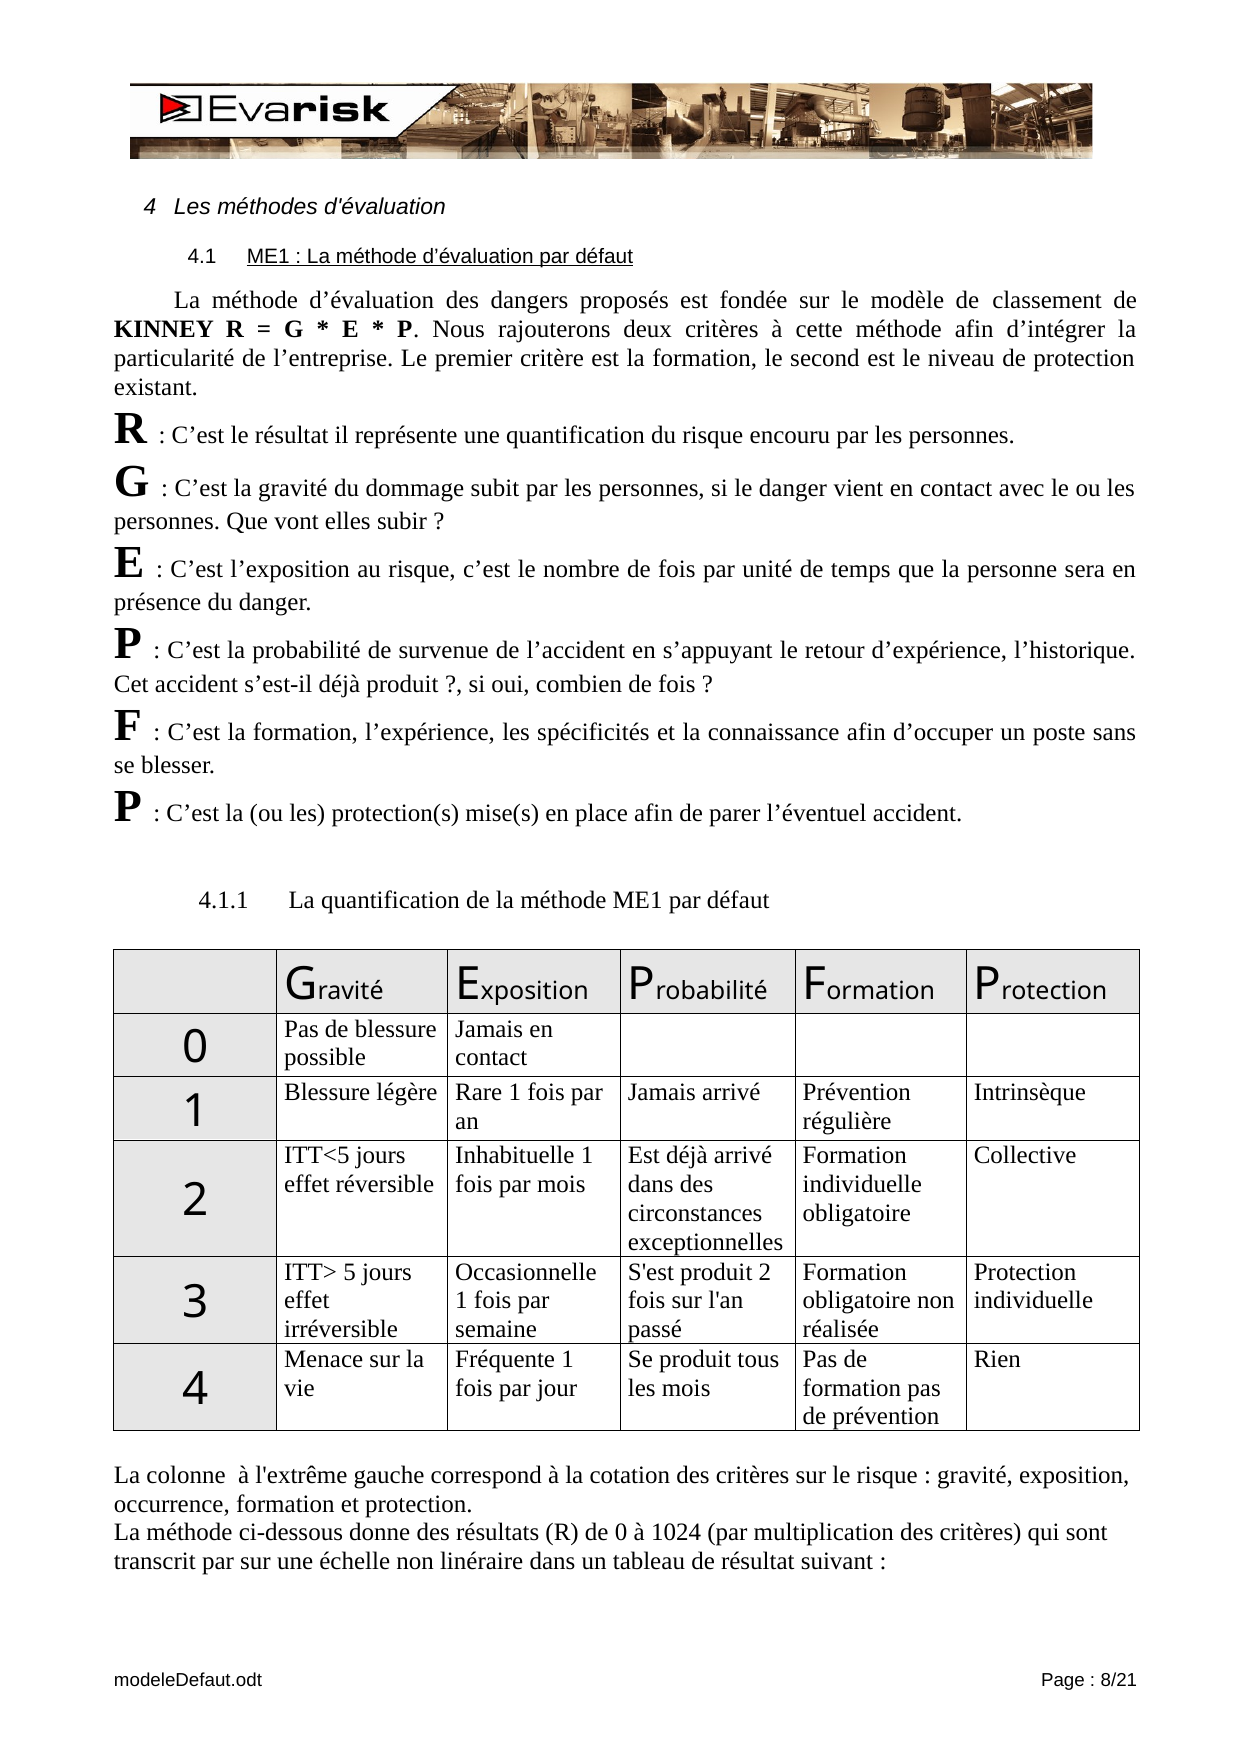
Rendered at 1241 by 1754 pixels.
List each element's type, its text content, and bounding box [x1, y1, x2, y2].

table_cell Blessure légère [277, 1077, 447, 1139]
table_cell 2 [114, 1141, 276, 1256]
table_header Gravité [277, 950, 447, 1013]
text F : C’est la formation, l’expérience, les spécificités et la connaissance afin d’occuper un poste sans se blesser. [114, 697, 1137, 779]
text La colonne à l'extrême gauche correspond à la cotation des critères sur le risque : gravité, exposition, occurrence, formation et protection. [114, 1460, 1137, 1517]
table_cell Intrinsèque [967, 1077, 1139, 1139]
table_header [114, 950, 276, 1013]
table_cell Jamais en contact [448, 1014, 620, 1076]
table_cell Jamais arrivé [621, 1077, 795, 1139]
table_cell S'est produit 2 fois sur l'an passé [621, 1257, 795, 1343]
text R : C’est le résultat il représente une quantification du risque encouru par les personnes. [114, 400, 1137, 453]
table_header Probabilité [621, 950, 795, 1013]
table_cell 0 [114, 1014, 276, 1076]
text La méthode ci-dessous donne des résultats (R) de 0 à 1024 (par multiplication des critères) qui sont transcrit par sur une échelle non linéraire dans un tableau de résultat suivant : [114, 1517, 1137, 1575]
text La méthode d’évaluation des dangers proposés est fondée sur le modèle de classement de KINNEY R = G * E * P. Nous rajouterons deux critères à cette méthode afin d’intégrer la particularité de l’entreprise. Le premier critère est la formation, le second est le niveau de protection existant. [114, 285, 1137, 400]
table_cell Pas de blessure possible [277, 1014, 447, 1076]
table_header Exposition [448, 950, 620, 1013]
subtitle Les méthodes d'évaluation [143, 193, 1137, 219]
text P : C’est la probabilité de survenue de l’accident en s’appuyant le retour d’expérience, l’historique. Cet accident s’est-il déjà produit ?, si oui, combien de fois ? [114, 616, 1137, 697]
subtitle La quantification de la méthode ME1 par défaut [198, 885, 1137, 914]
table_cell Occasionnelle 1 fois par semaine [448, 1257, 620, 1343]
table_cell Protection individuelle [967, 1257, 1139, 1343]
table_header Formation [796, 950, 966, 1013]
table_cell [621, 1014, 795, 1076]
text E : C’est l’exposition au risque, c’est le nombre de fois par unité de temps que la personne sera en présence du danger. [114, 534, 1137, 616]
subtitle ME1 : La méthode d’évaluation par défaut [187, 244, 1137, 268]
text P : C’est la (ou les) protection(s) mise(s) en place afin de parer l’éventuel accident. [114, 779, 1137, 832]
table_cell ITT> 5 jours effet irréversible [277, 1257, 447, 1343]
table_cell Prévention régulière [796, 1077, 966, 1139]
table_cell Pas de formation pas de prévention [796, 1344, 966, 1430]
table_cell Formation individuelle obligatoire [796, 1141, 966, 1256]
table_cell Se produit tous les mois [621, 1344, 795, 1430]
table_cell Rare 1 fois par an [448, 1077, 620, 1139]
table_cell 1 [114, 1077, 276, 1139]
table_cell Est déjà arrivé dans des circonstances exceptionnelles [621, 1141, 795, 1256]
table_cell Fréquente 1 fois par jour [448, 1344, 620, 1430]
table_cell [967, 1014, 1139, 1076]
table_header Protection [967, 950, 1139, 1013]
table_cell Formation obligatoire non réalisée [796, 1257, 966, 1343]
table_cell Rien [967, 1344, 1139, 1430]
table_cell 4 [114, 1344, 276, 1430]
table_cell 3 [114, 1257, 276, 1343]
table_cell Menace sur la vie [277, 1344, 447, 1430]
table_cell Inhabituelle 1 fois par mois [448, 1141, 620, 1256]
table_cell Collective [967, 1141, 1139, 1256]
table_cell ITT<5 jours effet réversible [277, 1141, 447, 1256]
table_cell [796, 1014, 966, 1076]
text G : C’est la gravité du dommage subit par les personnes, si le danger vient en contact avec le ou les personnes. Que vont elles subir ? [114, 453, 1137, 534]
